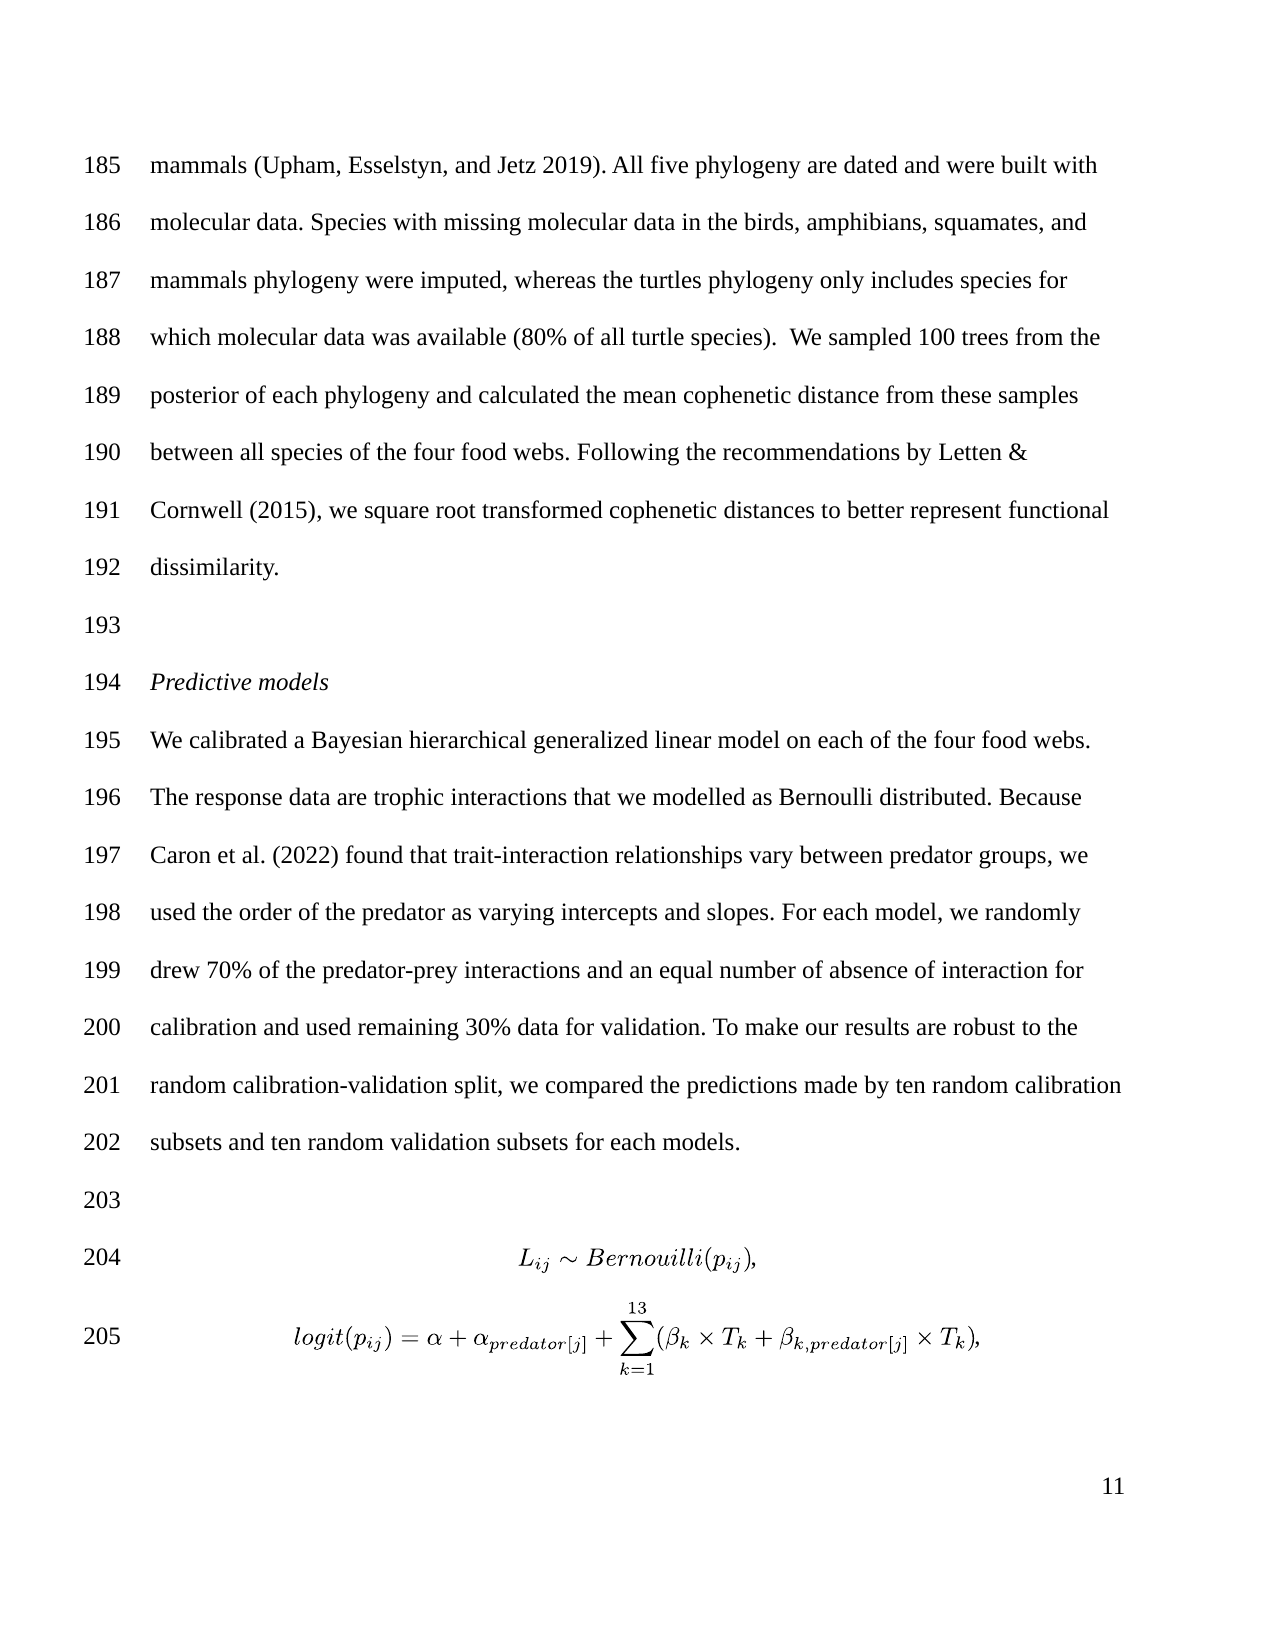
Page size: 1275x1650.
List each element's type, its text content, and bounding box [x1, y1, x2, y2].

text , [645, 1302, 1125, 1375]
text mammals (Upham, Esselstyn, and Jetz 2019). All five phylogeny are dated and were built with molecular data. Species with missing molecular data in the birds, amphibians, squamates, and mammals phylogeny were imputed, whereas the turtles phylogeny only includes species for which molecular data was available (80% of all turtle species). We sampled 100 trees from the posterior of each phylogeny and calculated the mean cophenetic distance from these samples between all species of the four food webs. Following the recommendations by Letten & Cornwell (2015), we square root transformed cophenetic distances to better represent functional dissimilarity. [150, 150, 1125, 581]
text [150, 1302, 629, 1375]
text , [150, 1242, 1125, 1273]
text Predictive models [150, 667, 1125, 696]
text We calibrated a Bayesian hierarchical generalized linear model on each of the four food webs. The response data are trophic interactions that we modelled as Bernoulli distributed. Because Caron et al. (2022) found that trait-interaction relationships vary between predator groups, we used the order of the predator as varying intercepts and slopes. For each model, we randomly drew 70% of the predator-prey interactions and an equal number of absence of interaction for calibration and used remaining 30% data for validation. To make our results are robust to the random calibration-validation split, we compared the predictions made by ten random calibration subsets and ten random validation subsets for each models. [150, 725, 1125, 1156]
